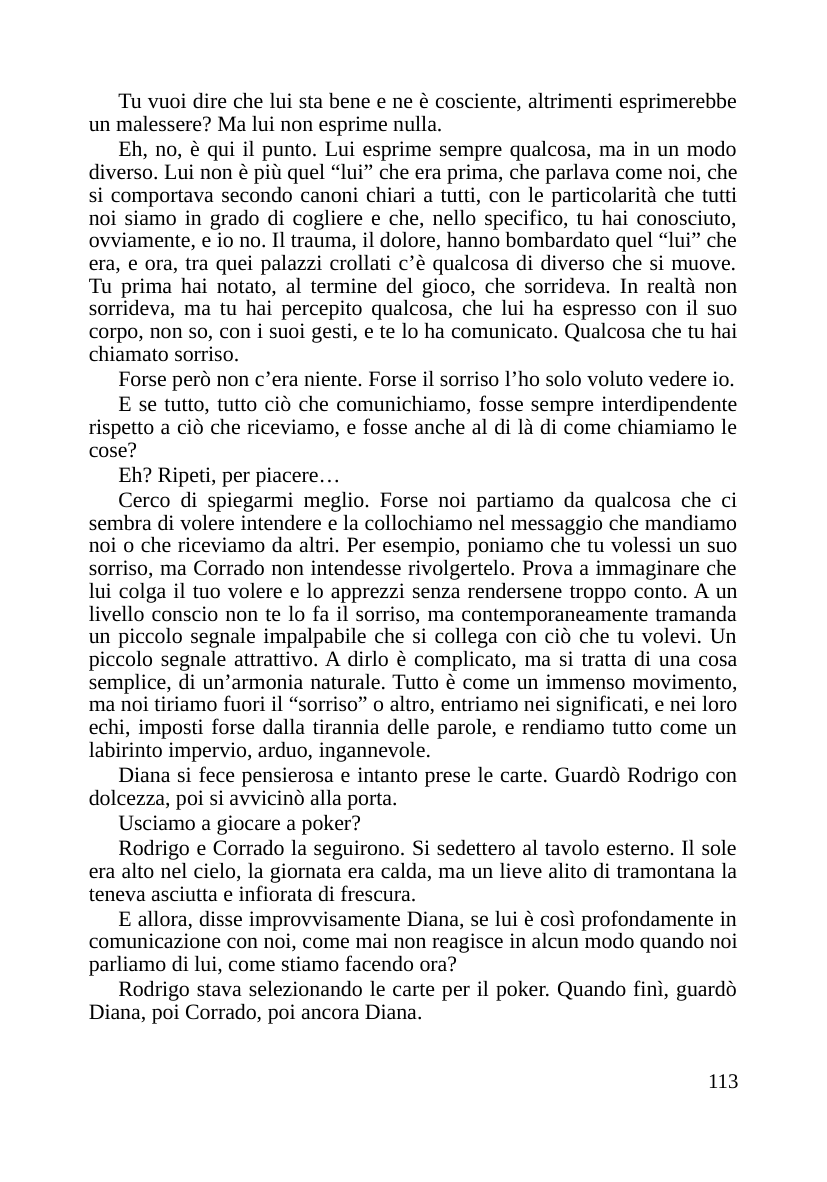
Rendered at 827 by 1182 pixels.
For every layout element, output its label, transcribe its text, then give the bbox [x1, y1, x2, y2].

text Tu vuoi dire che lui sta bene e ne è cosciente, altrimenti esprimerebbe un malessere? Ma lui non esprime nulla. [88, 88, 738, 136]
text Forse però non c’era niente. Forse il sorriso l’ho solo voluto vedere io. [88, 366, 738, 391]
text Diana si fece pensierosa e intanto prese le carte. Guardò Rodrigo con dolcezza, poi si avvicinò alla porta. [88, 762, 738, 810]
text Eh? Ripeti, per piacere… [88, 462, 738, 487]
text Rodrigo stava selezionando le carte per il poker. Quando finì, guardò Diana, poi Corrado, poi ancora Diana. [88, 976, 738, 1024]
text E se tutto, tutto ciò che comunichiamo, fosse sempre interdipendente rispetto a ciò che riceviamo, e fosse anche al di là di come chiamiamo le cose? [88, 391, 738, 462]
text Cerco di spiegarmi meglio. Forse noi partiamo da qualcosa che ci sembra di volere intendere e la collochiamo nel messaggio che mandiamo noi o che riceviamo da altri. Per esempio, poniamo che tu volessi un suo sorriso, ma Corrado non intendesse rivolgertelo. Prova a immaginare che lui colga il tuo volere e lo apprezzi senza rendersene troppo conto. A un livello conscio non te lo fa il sorriso, ma contemporaneamente tramanda un piccolo segnale impalpabile che si collega con ciò che tu volevi. Un piccolo segnale attrattivo. A dirlo è complicato, ma si tratta di una cosa semplice, di un’armonia naturale. Tutto è come un immenso movimento, ma noi tiriamo fuori il “sorriso” o altro, entriamo nei significati, e nei loro echi, imposti forse dalla tirannia delle parole, e rendiamo tutto come un labirinto impervio, arduo, ingannevole. [88, 487, 738, 762]
text Rodrigo e Corrado la seguirono. Si sedettero al tavolo esterno. Il sole era alto nel cielo, la giornata era calda, ma un lieve alito di tramontana la teneva asciutta e infiorata di frescura. [88, 835, 738, 906]
text E allora, disse improvvisamente Diana, se lui è così profondamente in comunicazione con noi, come mai non reagisce in alcun modo quando noi parliamo di lui, come stiamo facendo ora? [88, 906, 738, 976]
text Eh, no, è qui il punto. Lui esprime sempre qualcosa, ma in un modo diverso. Lui non è più quel “lui” che era prima, che parlava come noi, che si comportava secondo canoni chiari a tutti, con le particolarità che tutti noi siamo in grado di cogliere e che, nello specifico, tu hai conosciuto, ovviamente, e io no. Il trauma, il dolore, hanno bombardato quel “lui” che era, e ora, tra quei palazzi crollati c’è qualcosa di diverso che si muove. Tu prima hai notato, al termine del gioco, che sorrideva. In realtà non sorrideva, ma tu hai percepito qualcosa, che lui ha espresso con il suo corpo, non so, con i suoi gesti, e te lo ha comunicato. Qualcosa che tu hai chiamato sorriso. [88, 136, 738, 366]
text Usciamo a giocare a poker? [88, 810, 738, 835]
